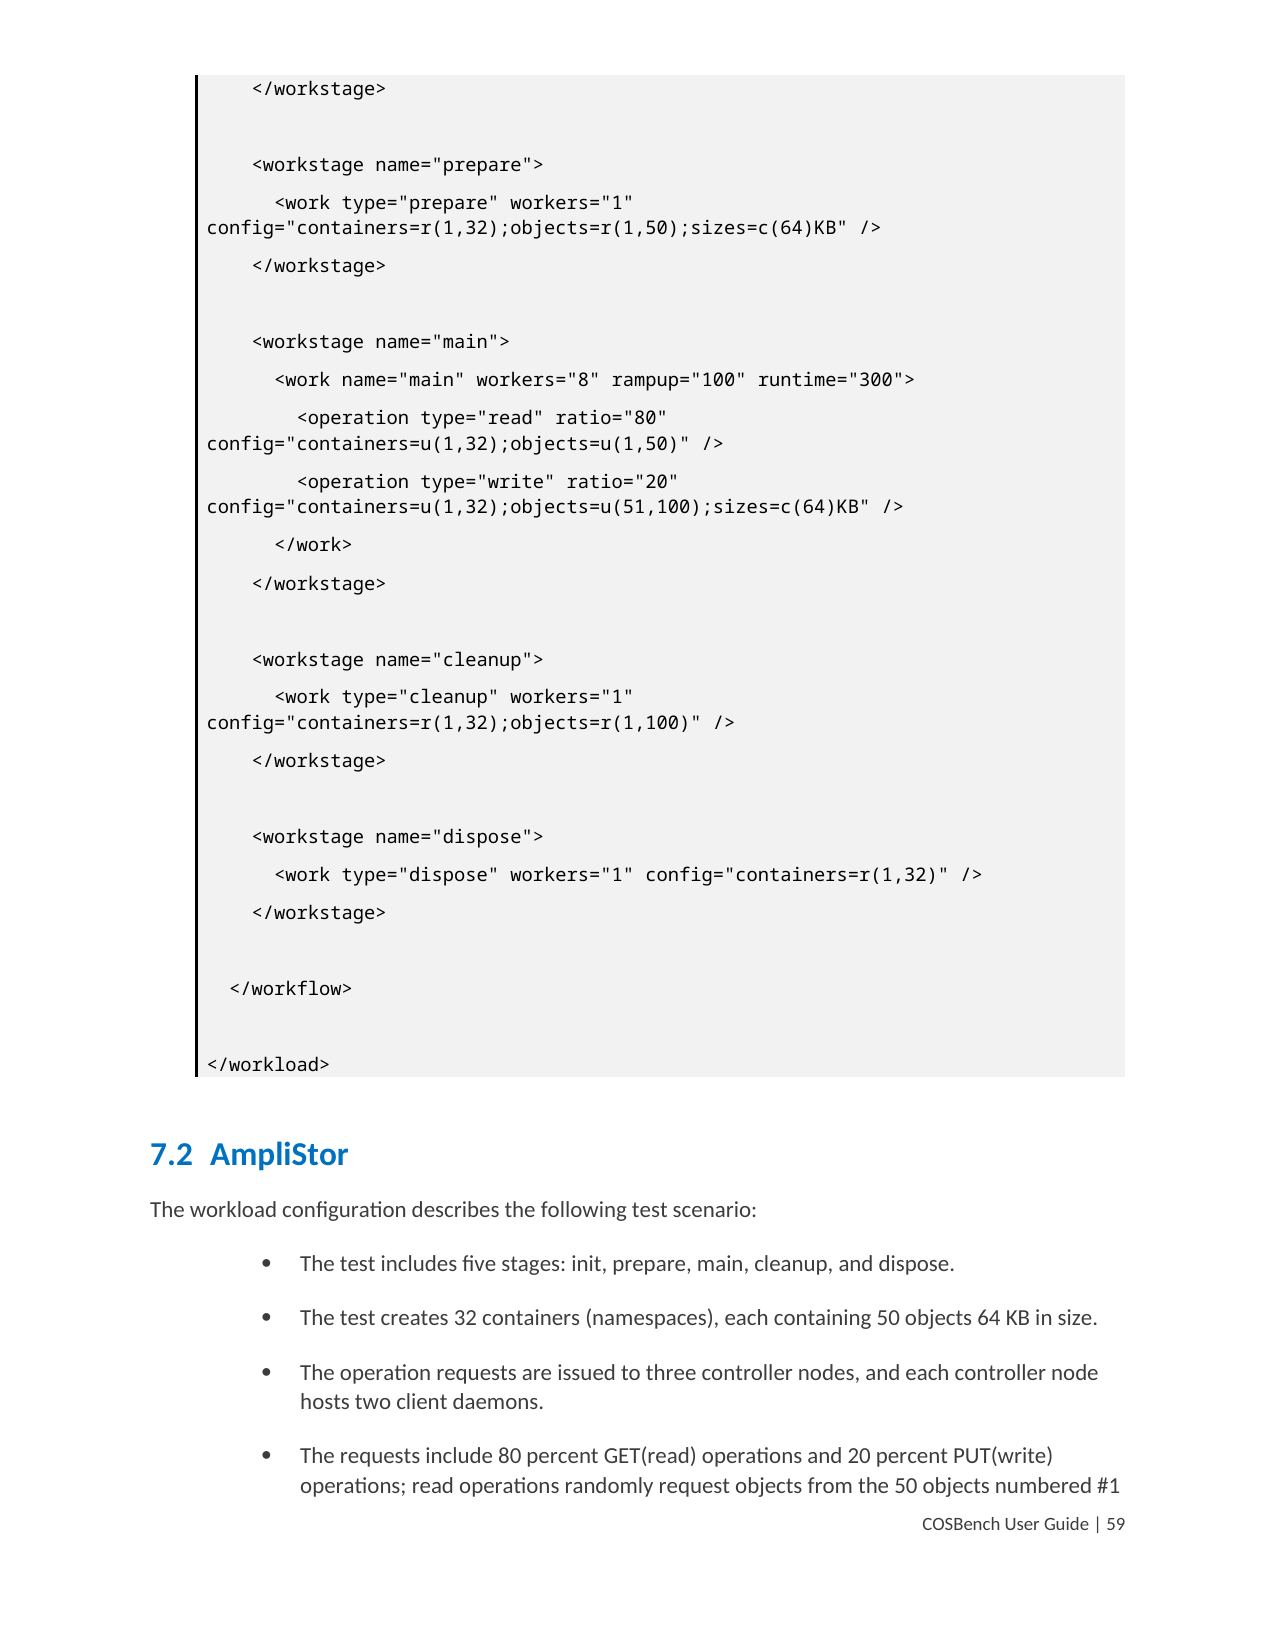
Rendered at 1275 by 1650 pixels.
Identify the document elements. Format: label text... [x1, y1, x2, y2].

text </workstage> [198, 570, 1125, 595]
text <workstage name="main"> [198, 329, 1125, 354]
text </workstage> [198, 747, 1125, 773]
text </work> [198, 532, 1125, 557]
text <work name="main" workers="8" rampup="100" runtime="300"> [198, 367, 1125, 392]
text <operation type="read" ratio="80" config="containers=u(1,32);objects=u(1,50)" /> [198, 405, 1125, 456]
list The test creates 32 containers (namespaces), each containing 50 objects 64 KB in size. [262, 1303, 1125, 1332]
subtitle AmpliStor [150, 1133, 1125, 1174]
text The workload configuration describes the following test scenario: [150, 1195, 1125, 1223]
text </workstage> [198, 899, 1125, 925]
text <work type="prepare" workers="1" config="containers=r(1,32);objects=r(1,50);sizes=c(64)KB" /> [198, 189, 1125, 240]
text <workstage name="cleanup"> [198, 646, 1125, 671]
text <workstage name="prepare"> [198, 151, 1125, 177]
text </workstage> [198, 75, 1125, 101]
list The test includes five stages: init, prepare, main, cleanup, and dispose. [262, 1249, 1125, 1277]
text </workflow> [198, 976, 1125, 1001]
text <work type="cleanup" workers="1" config="containers=r(1,32);objects=r(1,100)" /> [198, 684, 1125, 735]
text <work type="dispose" workers="1" config="containers=r(1,32)" /> [198, 861, 1125, 887]
list The operation requests are issued to three controller nodes, and each controller node hosts two client daemons. [262, 1358, 1125, 1415]
list The requests include 80 percent GET(read) operations and 20 percent PUT(write) operations; read operations randomly request objects from the 50 objects numbered #1 [262, 1442, 1125, 1499]
text </workload> [198, 1052, 1125, 1077]
text </workstage> [198, 253, 1125, 278]
text <workstage name="dispose"> [198, 823, 1125, 849]
text <operation type="write" ratio="20" config="containers=u(1,32);objects=u(51,100);sizes=c(64)KB" /> [198, 468, 1125, 519]
